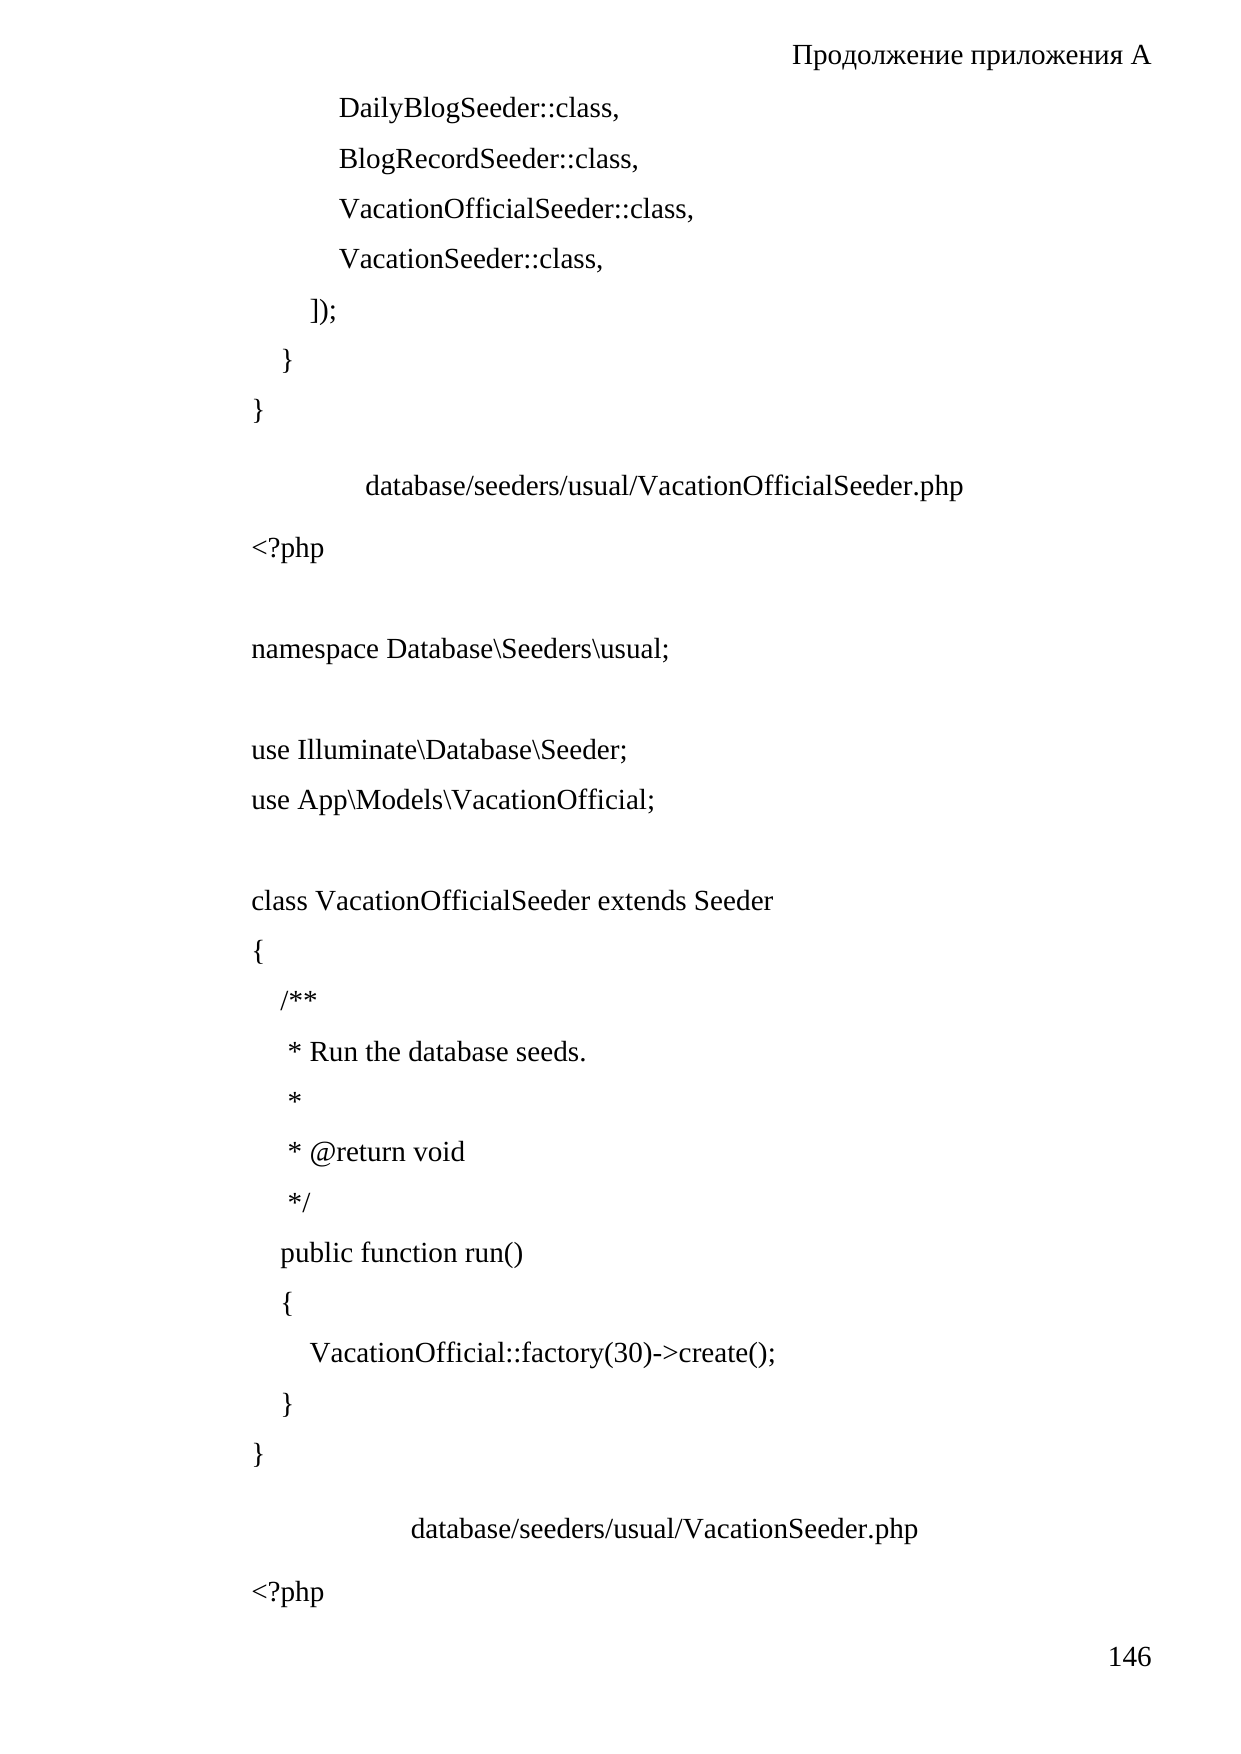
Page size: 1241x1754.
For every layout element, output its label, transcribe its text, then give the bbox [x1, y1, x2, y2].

text namespace Database\Seeders\usual; [177, 631, 1152, 665]
subtitle database/seeders/usual/VacationOfficialSeeder.php [177, 468, 1152, 501]
text VacationOfficialSeeder::class, [177, 191, 1152, 225]
text * [177, 1084, 1152, 1118]
text public function run() [177, 1235, 1152, 1268]
text use App\Models\VacationOfficial; [177, 782, 1152, 816]
text BlogRecordSeeder::class, [177, 141, 1152, 174]
text } [177, 1436, 1152, 1470]
text use Illuminate\Database\Seeder; [177, 732, 1152, 765]
text { [177, 933, 1152, 967]
text DailyBlogSeeder::class, [177, 91, 1152, 124]
text <?php [177, 531, 1152, 564]
text * @return void [177, 1134, 1152, 1168]
text /** [177, 983, 1152, 1017]
text */ [177, 1185, 1152, 1218]
text ]); [177, 292, 1152, 325]
subtitle database/seeders/usual/VacationSeeder.php [177, 1512, 1152, 1545]
text VacationSeeder::class, [177, 242, 1152, 275]
text <?php [177, 1574, 1152, 1608]
text } [177, 1386, 1152, 1419]
text class VacationOfficialSeeder extends Seeder [177, 883, 1152, 916]
text } [177, 392, 1152, 426]
text VacationOfficial::factory(30)->create(); [177, 1336, 1152, 1369]
text * Run the database seeds. [177, 1034, 1152, 1067]
text { [177, 1285, 1152, 1319]
text } [177, 342, 1152, 376]
